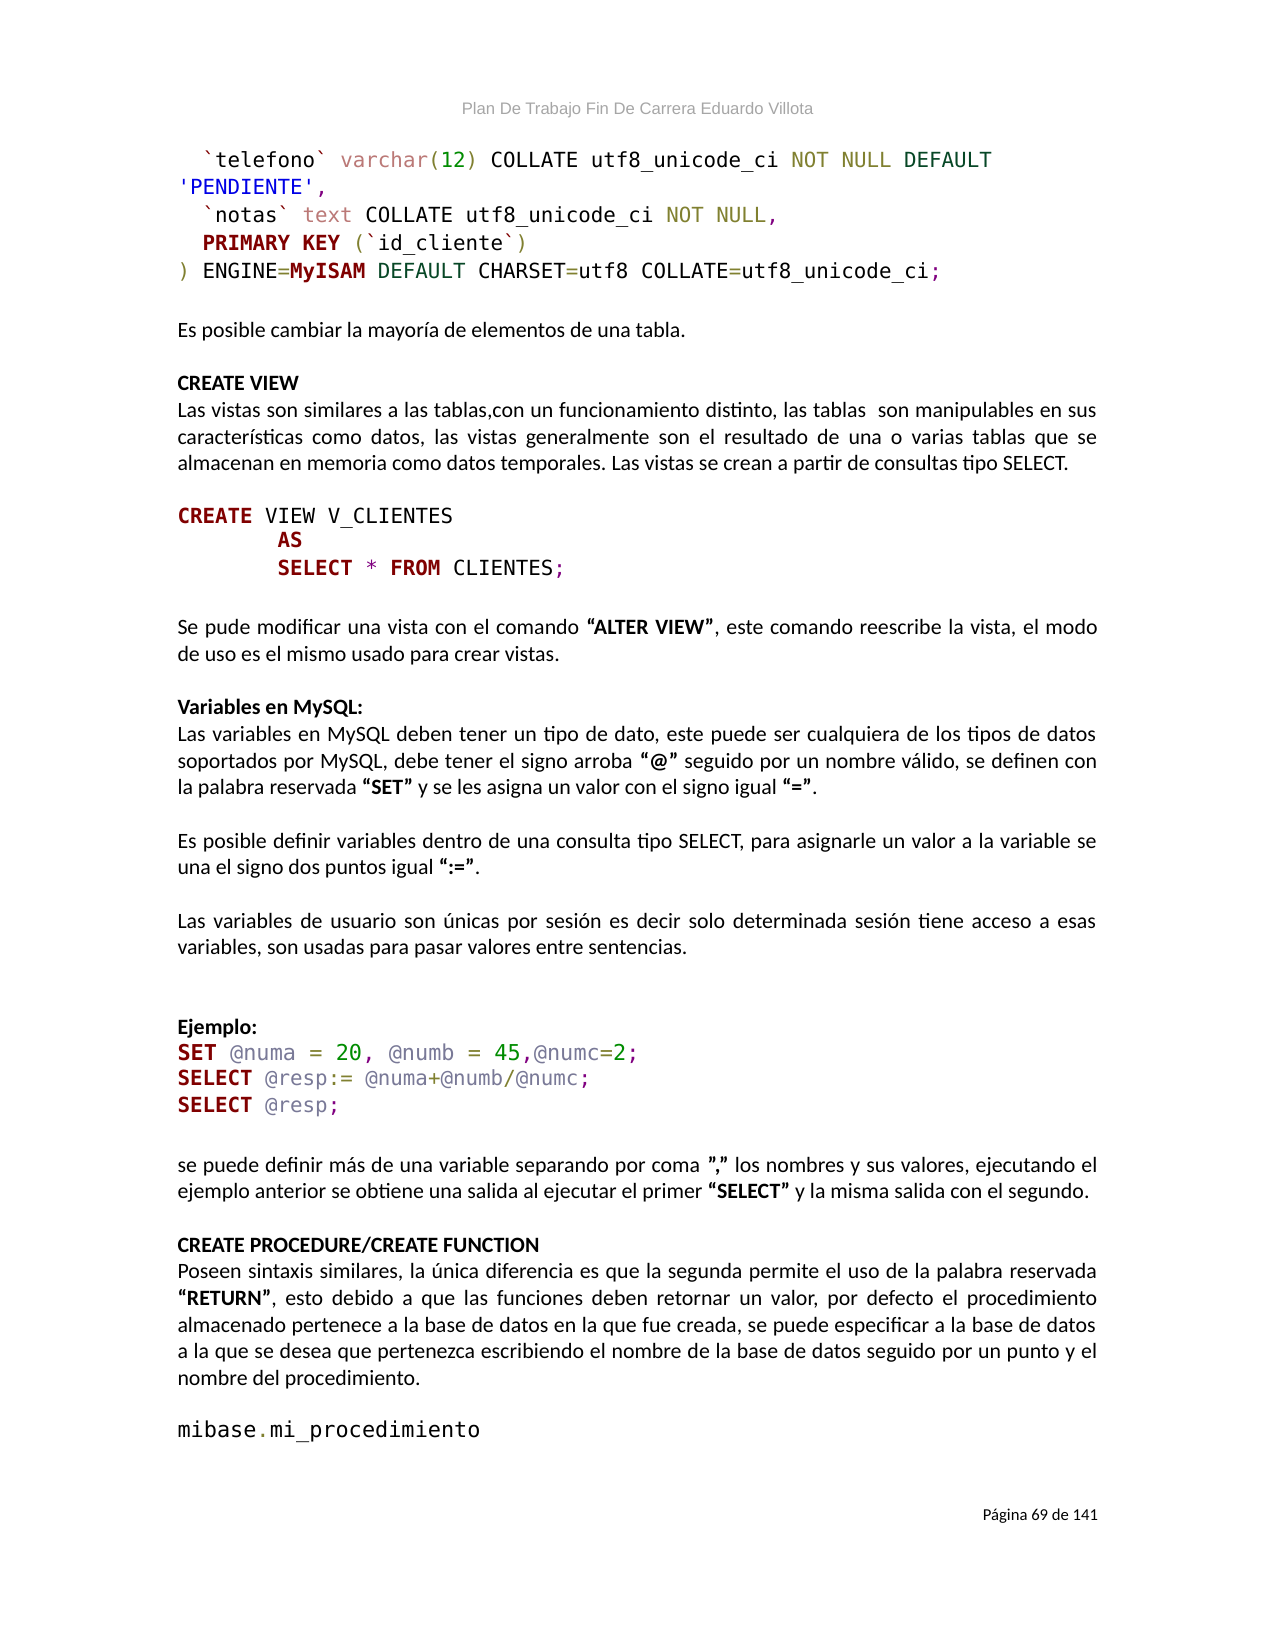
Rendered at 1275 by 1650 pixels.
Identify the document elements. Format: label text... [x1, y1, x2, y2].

text SET @numa = 20, @numb = 45,@numc=2; [177, 1040, 1098, 1066]
text ) ENGINE=MyISAM DEFAULT CHARSET=utf8 COLLATE=utf8_unicode_ci; [177, 259, 1098, 283]
text CREATE VIEW V_CLIENTES [177, 504, 1098, 528]
text Variables en MySQL: [177, 693, 1098, 720]
text CREATE PROCEDURE/CREATE FUNCTION [177, 1231, 1098, 1257]
text Las vistas son similares a las tablas,con un funcionamiento distinto, las tablas son manipulables en sus características como datos, las vistas generalmente son el resultado de una o varias tablas que se almacenan en memoria como datos temporales. Las vistas se crean a partir de consultas tipo SELECT. [177, 396, 1098, 476]
text Poseen sintaxis similares, la única diferencia es que la segunda permite el uso de la palabra reservada “RETURN”, esto debido a que las funciones deben retornar un valor, por defecto el procedimiento almacenado pertenece a la base de datos en la que fue creada, se puede especificar a la base de datos a la que se desea que pertenezca escribiendo el nombre de la base de datos seguido por un punto y el nombre del procedimiento. [177, 1257, 1098, 1391]
text `notas` text COLLATE utf8_unicode_ci NOT NULL, [177, 203, 1098, 227]
text Ejemplo: [177, 1013, 1098, 1040]
text Las variables de usuario son únicas por sesión es decir solo determinada sesión tiene acceso a esas variables, son usadas para pasar valores entre sentencias. [177, 907, 1098, 960]
text Es posible definir variables dentro de una consulta tipo SELECT, para asignarle un valor a la variable se una el signo dos puntos igual “:=”. [177, 827, 1098, 880]
text Es posible cambiar la mayoría de elementos de una tabla. [177, 316, 1098, 343]
text `telefono` varchar(12) COLLATE utf8_unicode_ci NOT NULL DEFAULT 'PENDIENTE', [177, 148, 1098, 200]
text Se pude modificar una vista con el comando “ALTER VIEW”, este comando reescribe la vista, el modo de uso es el mismo usado para crear vistas. [177, 613, 1098, 667]
text SELECT @resp; [177, 1093, 1098, 1118]
text mibase.mi_procedimiento [177, 1417, 1098, 1443]
text se puede definir más de una variable separando por coma ”,” los nombres y sus valores, ejecutando el ejemplo anterior se obtiene una salida al ejecutar el primer “SELECT” y la misma salida con el segundo. [177, 1151, 1098, 1204]
text SELECT @resp:= @numa+@numb/@numc; [177, 1066, 1098, 1090]
text PRIMARY KEY (`id_cliente`) [177, 231, 1098, 255]
text Las variables en MySQL deben tener un tipo de dato, este puede ser cualquiera de los tipos de datos soportados por MySQL, debe tener el signo arroba “@” seguido por un nombre válido, se definen con la palabra reservada “SET” y se les asigna un valor con el signo igual “=”. [177, 720, 1098, 800]
text CREATE VIEW [177, 369, 1098, 396]
text AS [177, 528, 1098, 553]
text SELECT * FROM CLIENTES; [177, 556, 1098, 581]
